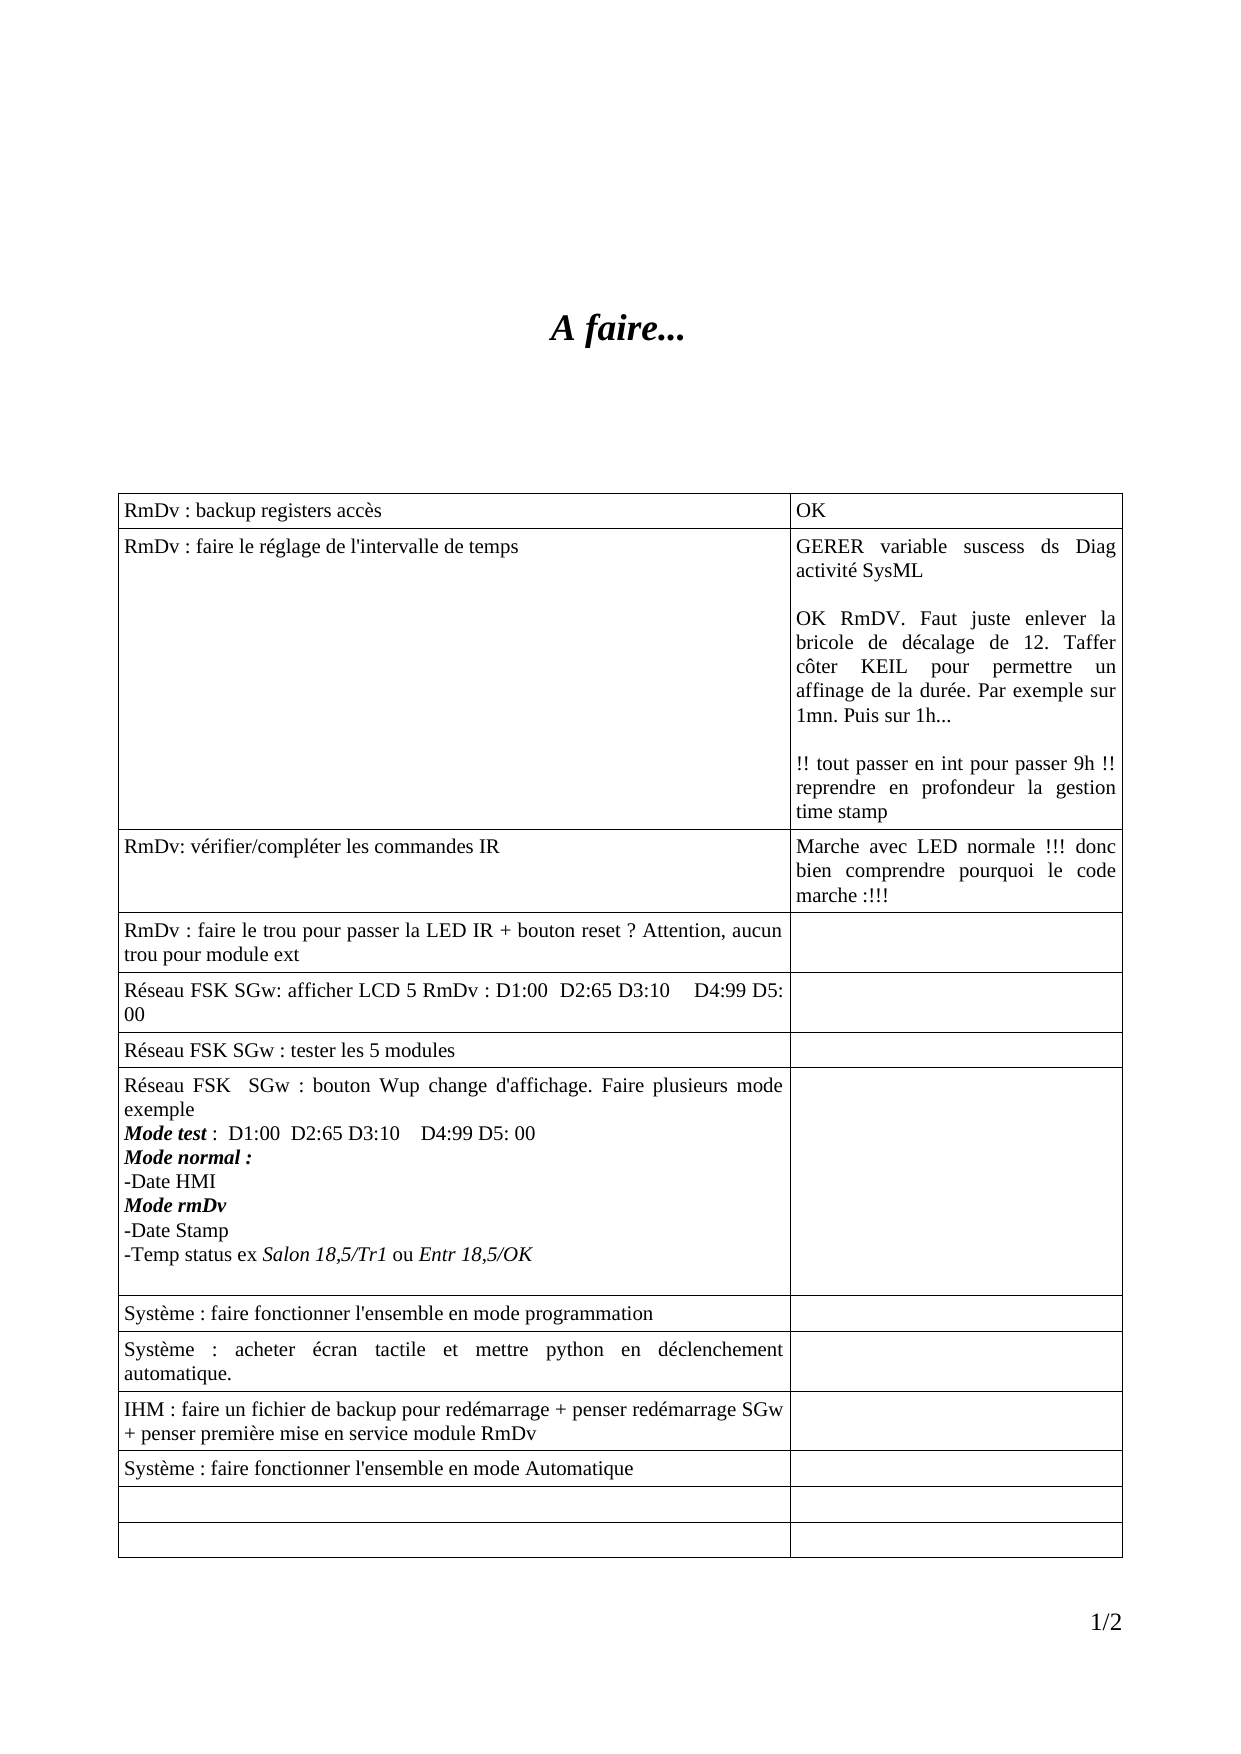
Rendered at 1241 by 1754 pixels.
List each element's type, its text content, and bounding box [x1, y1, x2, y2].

table_cell [791, 973, 1122, 1032]
table_header OK [791, 494, 1122, 528]
table_cell [791, 1296, 1122, 1331]
table_cell [791, 1332, 1122, 1391]
table_cell RmDv : faire le trou pour passer la LED IR + bouton reset ? Attention, aucun trou pour module ext [119, 913, 790, 972]
table_cell Réseau FSK SGw : tester les 5 modules [119, 1033, 790, 1067]
table_cell [791, 1487, 1122, 1522]
table_cell GERER variable suscess ds Diag activité SysML OK RmDV. Faut juste enlever la bricole de décalage de 12. Taffer côter KEIL pour permettre un affinage de la durée. Par exemple sur 1mn. Puis sur 1h... !! tout passer en int pour passer 9h !! reprendre en profondeur la gestion time stamp [791, 529, 1122, 829]
table_cell [791, 1451, 1122, 1486]
table_header RmDv : backup registers accès [119, 494, 790, 528]
table_cell [119, 1523, 790, 1557]
table_cell Système : acheter écran tactile et mettre python en déclenchement automatique. [119, 1332, 790, 1391]
table_cell Système : faire fonctionner l'ensemble en mode Automatique [119, 1451, 790, 1486]
table_cell [791, 1523, 1122, 1557]
table_cell [791, 1392, 1122, 1450]
table_cell [119, 1487, 790, 1522]
table_cell Système : faire fonctionner l'ensemble en mode programmation [119, 1296, 790, 1331]
table_cell Réseau FSK SGw: afficher LCD 5 RmDv : D1:00 D2:65 D3:10 D4:99 D5: 00 [119, 973, 790, 1032]
table_cell RmDv : faire le réglage de l'intervalle de temps [119, 529, 790, 829]
table_cell Réseau FSK SGw : bouton Wup change d'affichage. Faire plusieurs mode exemple Mode test : D1:00 D2:65 D3:10 D4:99 D5: 00 Mode normal : -Date HMI Mode rmDv -Date Stamp -Temp status ex Salon 18,5/Tr1 ou Entr 18,5/OK [119, 1068, 790, 1295]
table_cell IHM : faire un fichier de backup pour redémarrage + penser redémarrage SGw + penser première mise en service module RmDv [119, 1392, 790, 1450]
table_cell Marche avec LED normale !!! donc bien comprendre pourquoi le code marche :!!! [791, 830, 1122, 912]
table_cell [791, 913, 1122, 972]
table_cell RmDv: vérifier/compléter les commandes IR [119, 830, 790, 912]
table_cell [791, 1068, 1122, 1295]
table_cell [791, 1033, 1122, 1067]
text A faire... [118, 306, 1122, 349]
